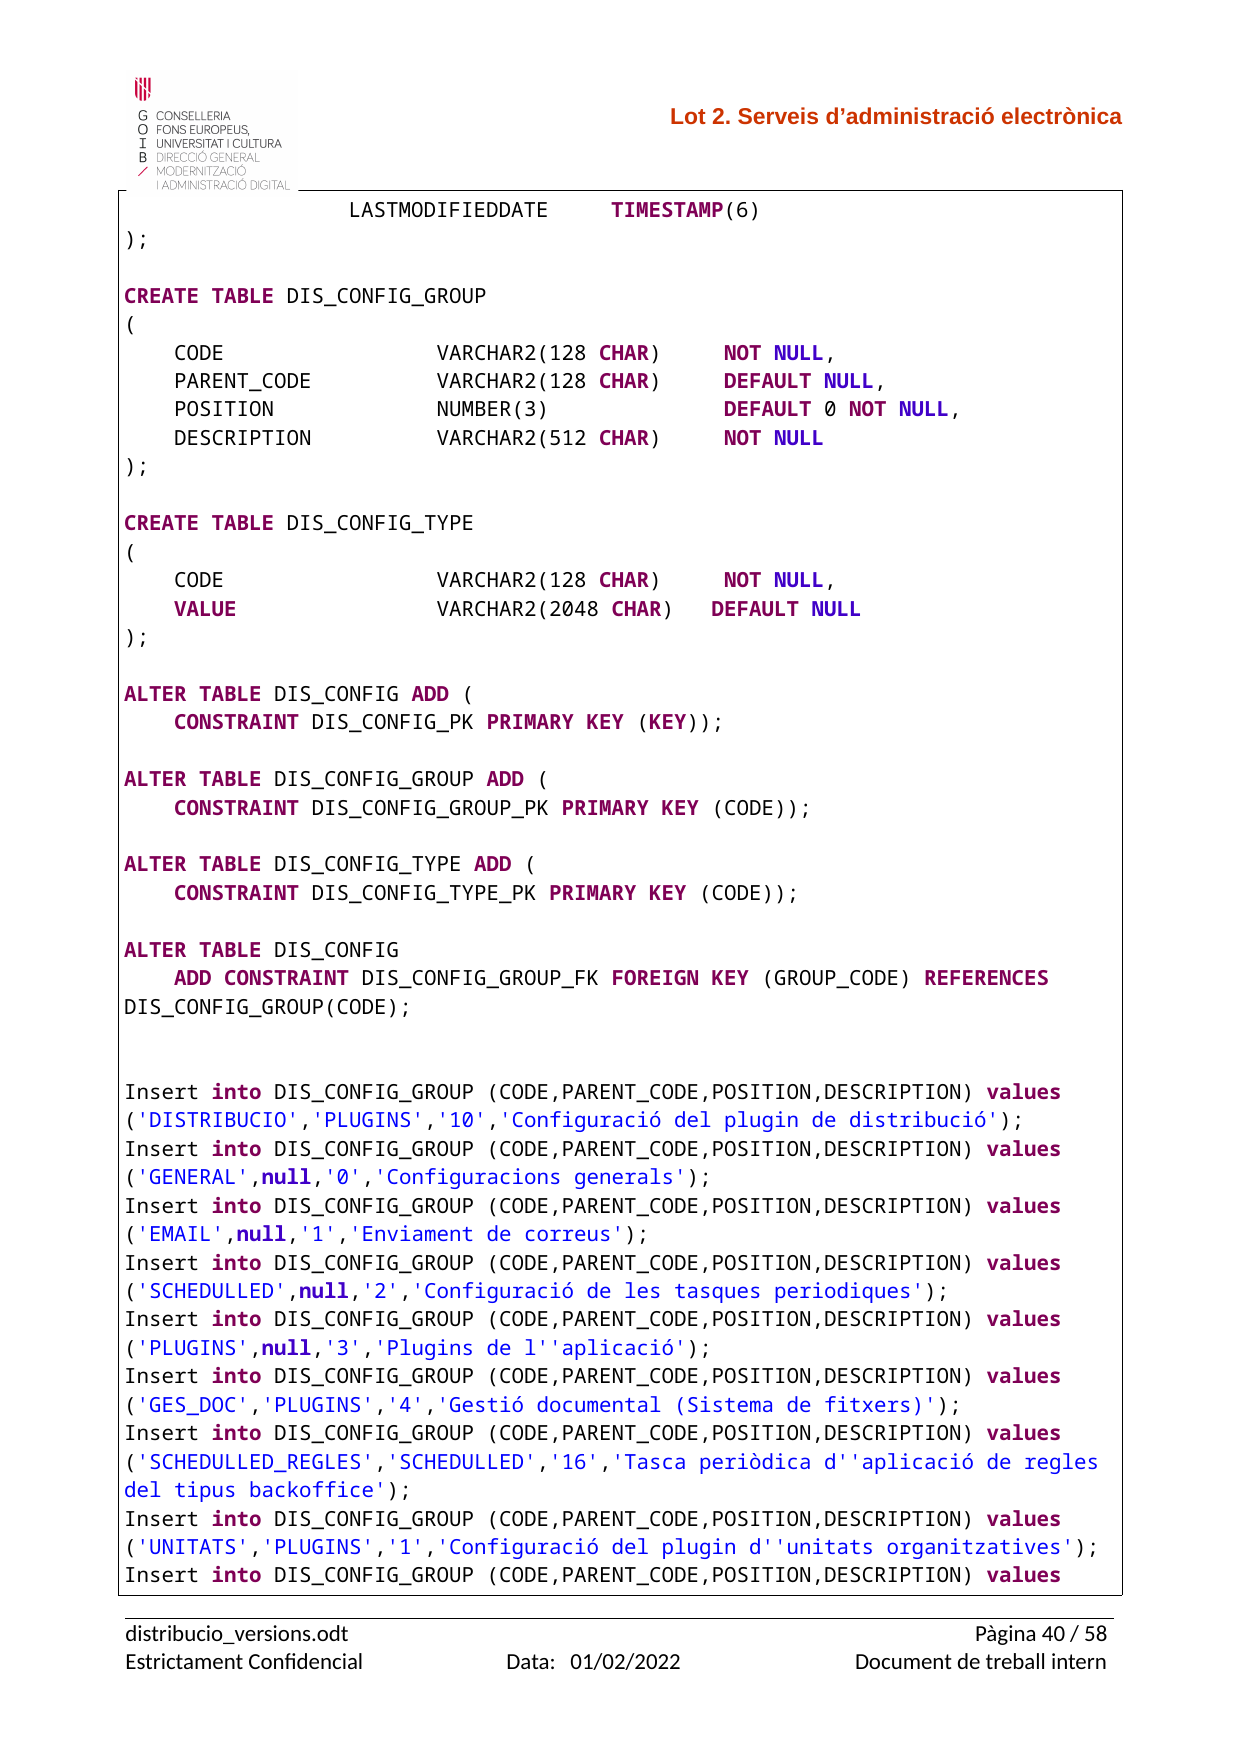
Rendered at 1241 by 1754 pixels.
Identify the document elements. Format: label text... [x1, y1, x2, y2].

table_header LASTMODIFIEDDATE TIMESTAMP(6) ); CREATE TABLE DIS_CONFIG_GROUP ( CODE VARCHAR2(128 CHAR) NOT NULL, PARENT_CODE VARCHAR2(128 CHAR) DEFAULT NULL, POSITION NUMBER(3) DEFAULT 0 NOT NULL, DESCRIPTION VARCHAR2(512 CHAR) NOT NULL ); CREATE TABLE DIS_CONFIG_TYPE ( CODE VARCHAR2(128 CHAR) NOT NULL, VALUE VARCHAR2(2048 CHAR) DEFAULT NULL ); ALTER TABLE DIS_CONFIG ADD ( CONSTRAINT DIS_CONFIG_PK PRIMARY KEY (KEY)); ALTER TABLE DIS_CONFIG_GROUP ADD ( CONSTRAINT DIS_CONFIG_GROUP_PK PRIMARY KEY (CODE)); ALTER TABLE DIS_CONFIG_TYPE ADD ( CONSTRAINT DIS_CONFIG_TYPE_PK PRIMARY KEY (CODE)); ALTER TABLE DIS_CONFIG ADD CONSTRAINT DIS_CONFIG_GROUP_FK FOREIGN KEY (GROUP_CODE) REFERENCES DIS_CONFIG_GROUP(CODE); Insert into DIS_CONFIG_GROUP (CODE,PARENT_CODE,POSITION,DESCRIPTION) values ('DISTRIBUCIO','PLUGINS','10','Configuració del plugin de distribució'); Insert into DIS_CONFIG_GROUP (CODE,PARENT_CODE,POSITION,DESCRIPTION) values ('GENERAL',null,'0','Configuracions generals'); Insert into DIS_CONFIG_GROUP (CODE,PARENT_CODE,POSITION,DESCRIPTION) values ('EMAIL',null,'1','Enviament de correus'); Insert into DIS_CONFIG_GROUP (CODE,PARENT_CODE,POSITION,DESCRIPTION) values ('SCHEDULLED',null,'2','Configuració de les tasques periodiques'); Insert into DIS_CONFIG_GROUP (CODE,PARENT_CODE,POSITION,DESCRIPTION) values ('PLUGINS',null,'3','Plugins de l''aplicació'); Insert into DIS_CONFIG_GROUP (CODE,PARENT_CODE,POSITION,DESCRIPTION) values ('GES_DOC','PLUGINS','4','Gestió documental (Sistema de fitxers)'); Insert into DIS_CONFIG_GROUP (CODE,PARENT_CODE,POSITION,DESCRIPTION) values ('SCHEDULLED_REGLES','SCHEDULLED','16','Tasca periòdica d''aplicació de regles del tipus backoffice'); Insert into DIS_CONFIG_GROUP (CODE,PARENT_CODE,POSITION,DESCRIPTION) values ('UNITATS','PLUGINS','1','Configuració del plugin d''unitats organitzatives'); Insert into DIS_CONFIG_GROUP (CODE,PARENT_CODE,POSITION,DESCRIPTION) values [119, 191, 1122, 1595]
picture [126, 70, 299, 197]
